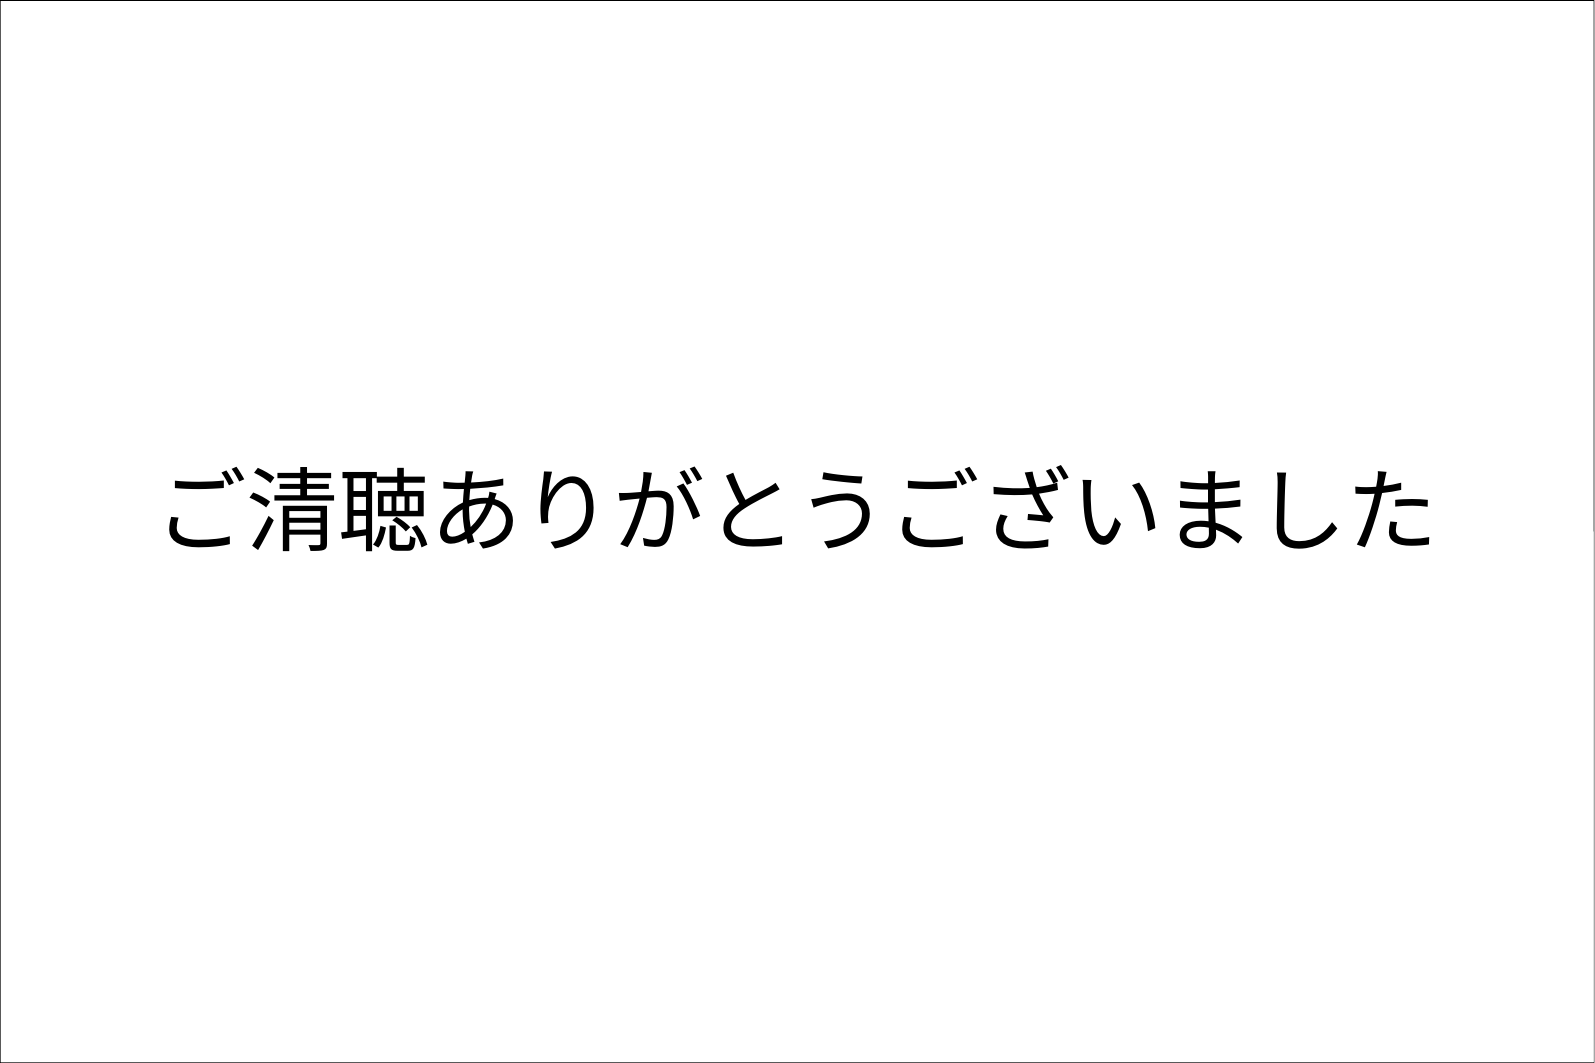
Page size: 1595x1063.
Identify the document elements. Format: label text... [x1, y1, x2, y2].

title ご清聴ありがとうございました [117, 85, 1478, 957]
